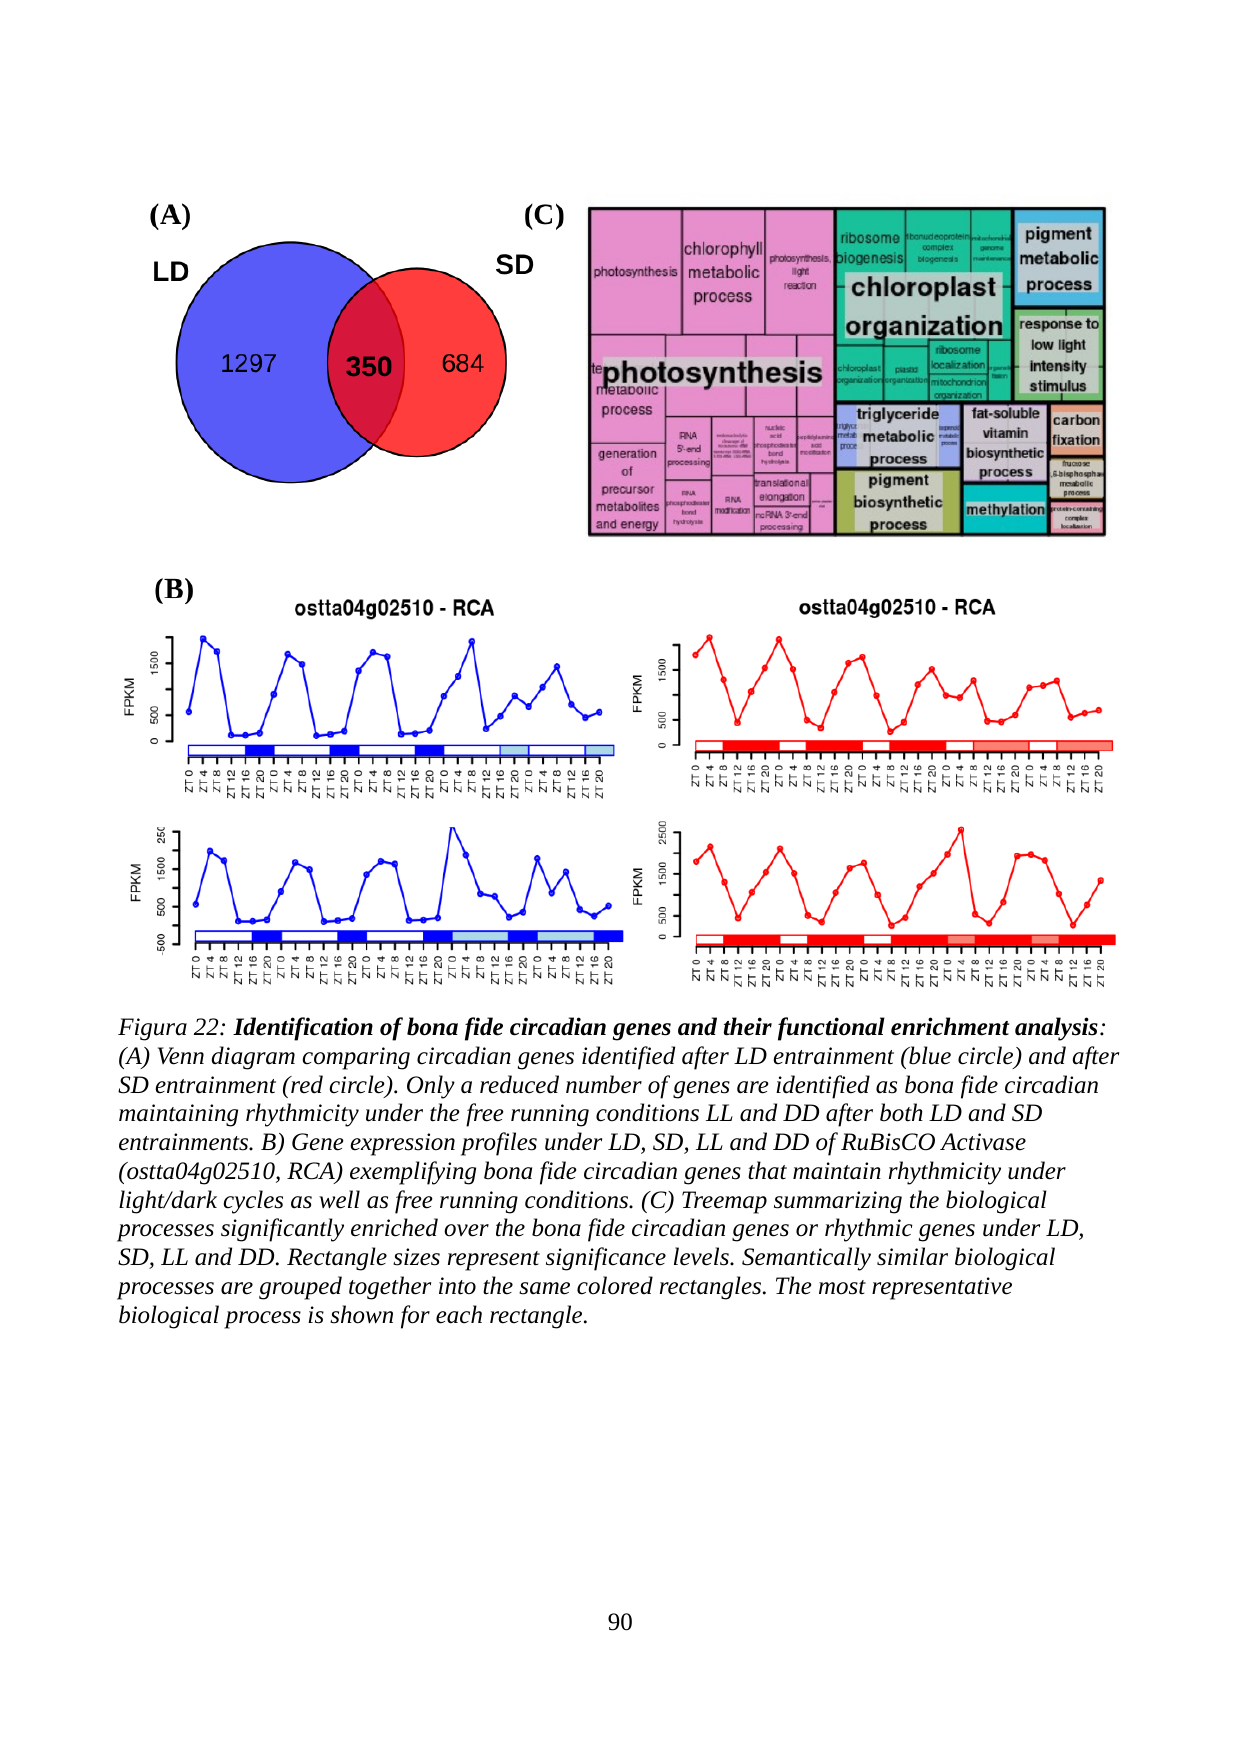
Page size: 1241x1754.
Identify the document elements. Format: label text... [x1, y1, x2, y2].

picture [118, 188, 1123, 1013]
text Figura 22: Identification of bona fide circadian genes and their functional enrichment analysis: (A) Venn diagram comparing circadian genes identified after LD entrainment (blue circle) and after SD entrainment (red circle). Only a reduced number of genes are identified as bona fide circadian maintaining rhythmicity under the free running conditions LL and DD after both LD and SD entrainments. B) Gene expression profiles under LD, SD, LL and DD of RuBisCO Activase (ostta04g02510, RCA) exemplifying bona fide circadian genes that maintain rhythmicity under light/dark cycles as well as free running conditions. (C) Treemap summarizing the biological processes significantly enriched over the bona fide circadian genes or rhythmic genes under LD, SD, LL and DD. Rectangle sizes represent significance levels. Semantically similar biological processes are grouped together into the same colored rectangles. The most representative biological process is shown for each rectangle. [118, 1013, 1122, 1328]
